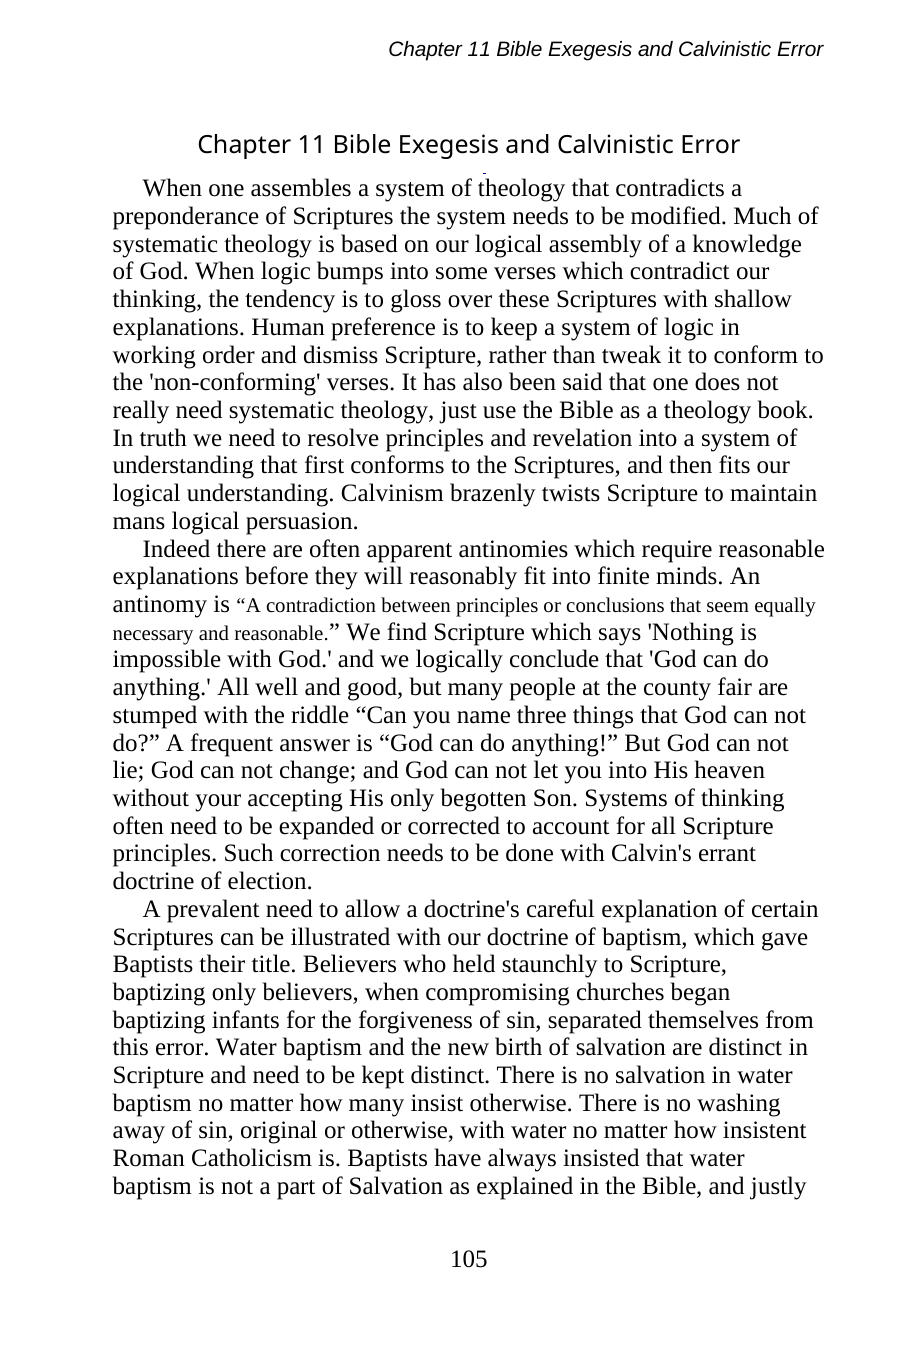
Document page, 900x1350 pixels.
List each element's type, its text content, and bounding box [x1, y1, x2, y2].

text A prevalent need to allow a doctrine's careful explanation of certain Scriptures can be illustrated with our doctrine of baptism, which gave Baptists their title. Believers who held staunchly to Scripture, baptizing only believers, when compromising churches began baptizing infants for the forgiveness of sin, separated themselves from this error. Water baptism and the new birth of salvation are distinct in Scripture and need to be kept distinct. There is no salvation in water baptism no matter how many insist otherwise. There is no washing away of sin, original or otherwise, with water no matter how insistent Roman Catholicism is. Baptists have always insisted that water baptism is not a part of Salvation as explained in the Bible, and justly [112, 895, 825, 1200]
text When one assembles a system of theology that contradicts a preponderance of Scriptures the system needs to be modified. Much of systematic theology is based on our logical assembly of a knowledge of God. When logic bumps into some verses which contradict our thinking, the tendency is to gloss over these Scriptures with shallow explanations. Human preference is to keep a system of logic in working order and dismiss Scripture, rather than tweak it to conform to the 'non-conforming' verses. It has also been said that one does not really need systematic theology, just use the Bible as a theology book. In truth we need to resolve principles and revelation into a system of understanding that first conforms to the Scriptures, and then fits our logical understanding. Calvinism brazenly twists Scripture to maintain mans logical persuasion. [112, 174, 825, 535]
text Indeed there are often apparent antinomies which require reasonable explanations before they will reasonably fit into finite minds. An antinomy is “A contradiction between principles or conclusions that seem equally necessary and reasonable.” We find Scripture which says 'Nothing is impossible with God.' and we logically conclude that 'God can do anything.' All well and good, but many people at the county fair are stumped with the riddle “Can you name three things that God can not do?” A frequent answer is “God can do anything!” But God can not lie; God can not change; and God can not let you into His heaven without your accepting His only begotten Son. Systems of thinking often need to be expanded or corrected to account for all Scripture principles. Such correction needs to be done with Calvin's errant doctrine of election. [112, 535, 825, 895]
subtitle Chapter 11 Bible Exegesis and Calvinistic Error [112, 127, 825, 161]
